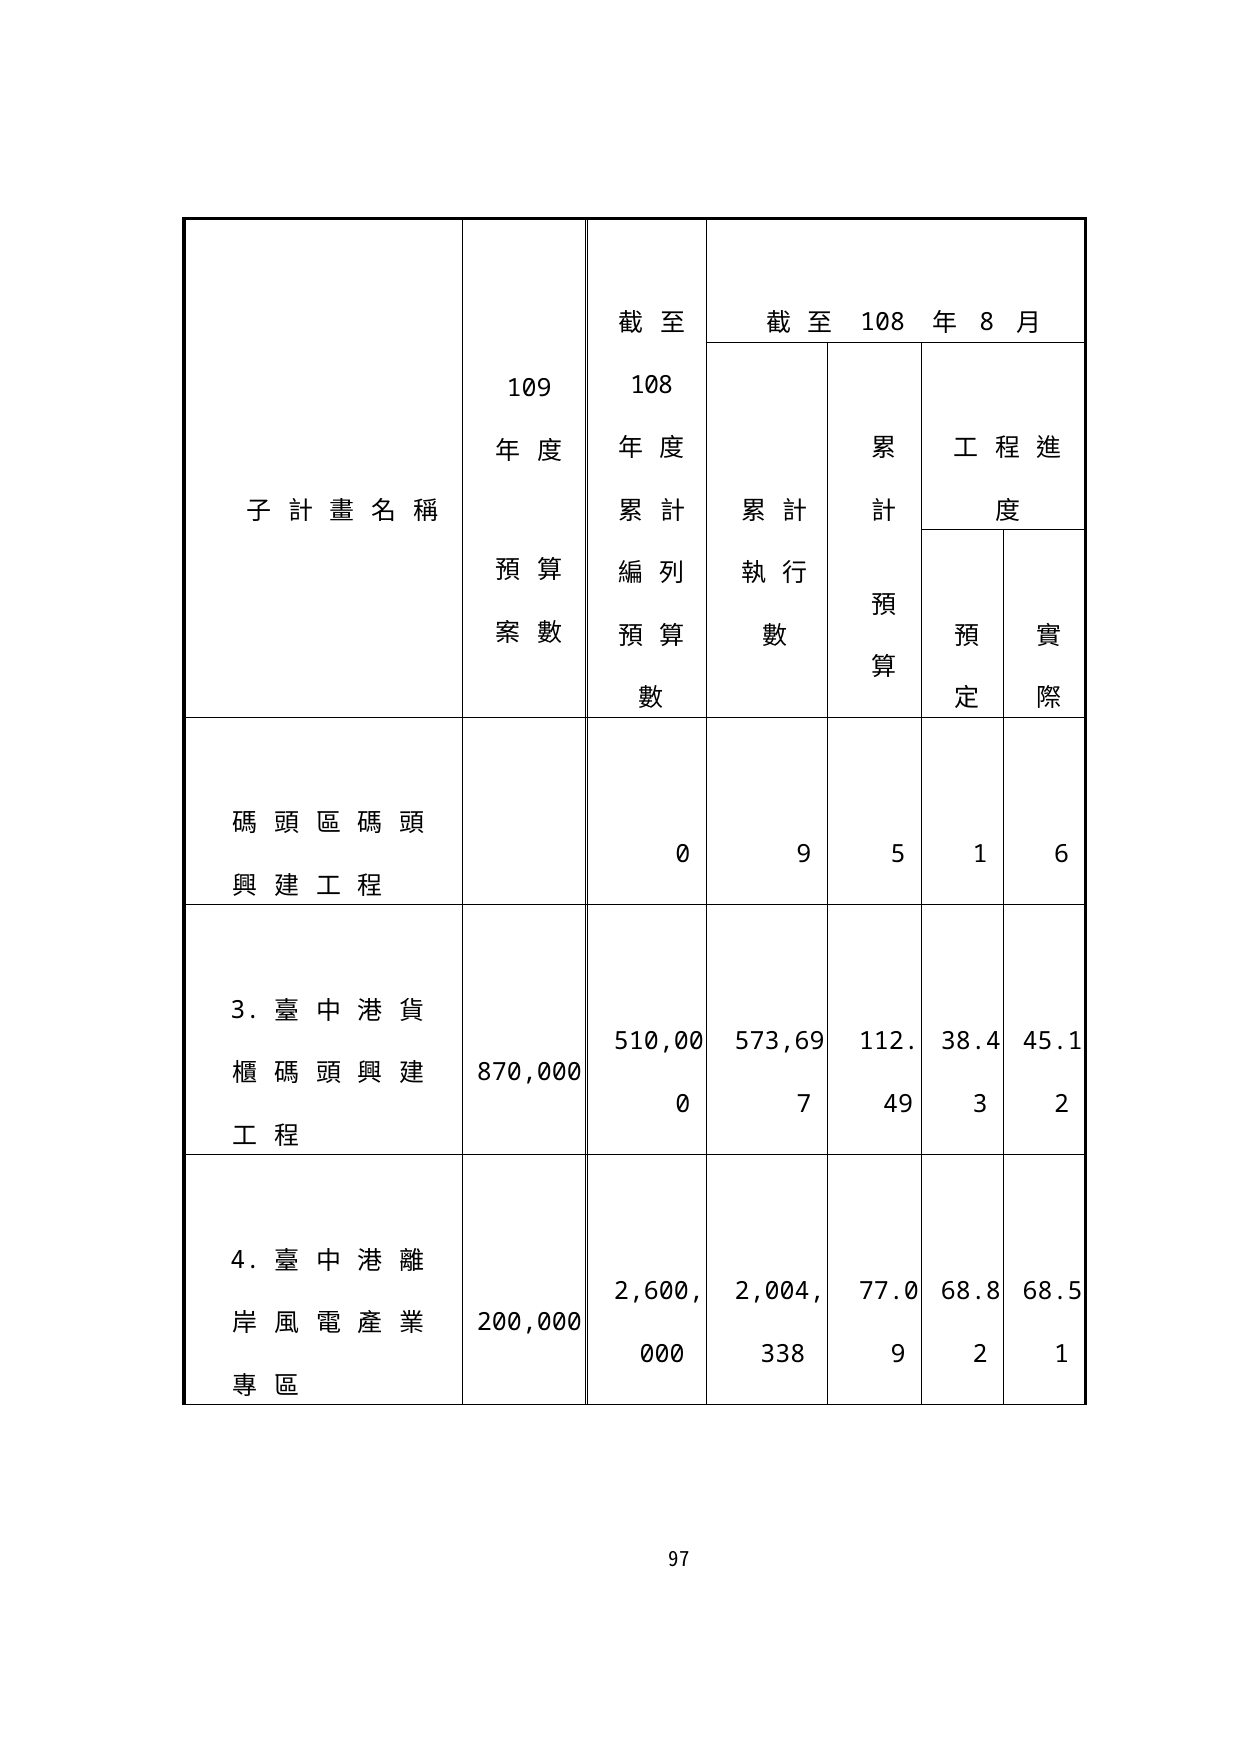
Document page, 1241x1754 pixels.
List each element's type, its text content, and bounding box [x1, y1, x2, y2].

table_cell [463, 718, 585, 904]
table_cell 9 [707, 718, 827, 904]
table_cell 預定 [922, 530, 1003, 717]
table_cell 2,600,000 [588, 1155, 706, 1404]
table_cell 510,000 [588, 905, 706, 1154]
table_cell 77.09 [828, 1155, 921, 1404]
table_cell 68.51 [1004, 1155, 1084, 1404]
table_cell 870,000 [463, 905, 585, 1154]
table_cell 碼頭區碼頭興建工程 [186, 718, 462, 904]
table_cell 實際 [1004, 530, 1084, 717]
table_cell 3.臺中港貨櫃碼頭興建工程 [186, 905, 462, 1154]
table_cell 2,004,338 [707, 1155, 827, 1404]
table_cell 38.43 [922, 905, 1003, 1154]
table_header 109年度 預算案數 [463, 220, 585, 717]
table_cell 累計 預算 執行率 [828, 343, 921, 717]
table_cell 45.12 [1004, 905, 1084, 1154]
table_cell 80.85 [828, 718, 921, 904]
table_header 截至108年8月 [707, 220, 1084, 342]
table_cell 0 [588, 718, 706, 904]
table_header 子計畫名稱 [186, 220, 462, 717]
table_cell 1 [922, 718, 1003, 904]
table_cell 200,000 [463, 1155, 585, 1404]
table_cell 68.82 [922, 1155, 1003, 1404]
table_cell 573,697 [707, 905, 827, 1154]
table_cell 6 [1004, 718, 1084, 904]
table_header 截至108年度累計編列預算數 [588, 220, 706, 717]
table_cell 累計 執行數 [707, 343, 827, 717]
table_cell 112.49 [828, 905, 921, 1154]
table_cell 工程進度 [922, 343, 1084, 529]
table_cell 4.臺中港離岸風電產業專區 [186, 1155, 462, 1404]
